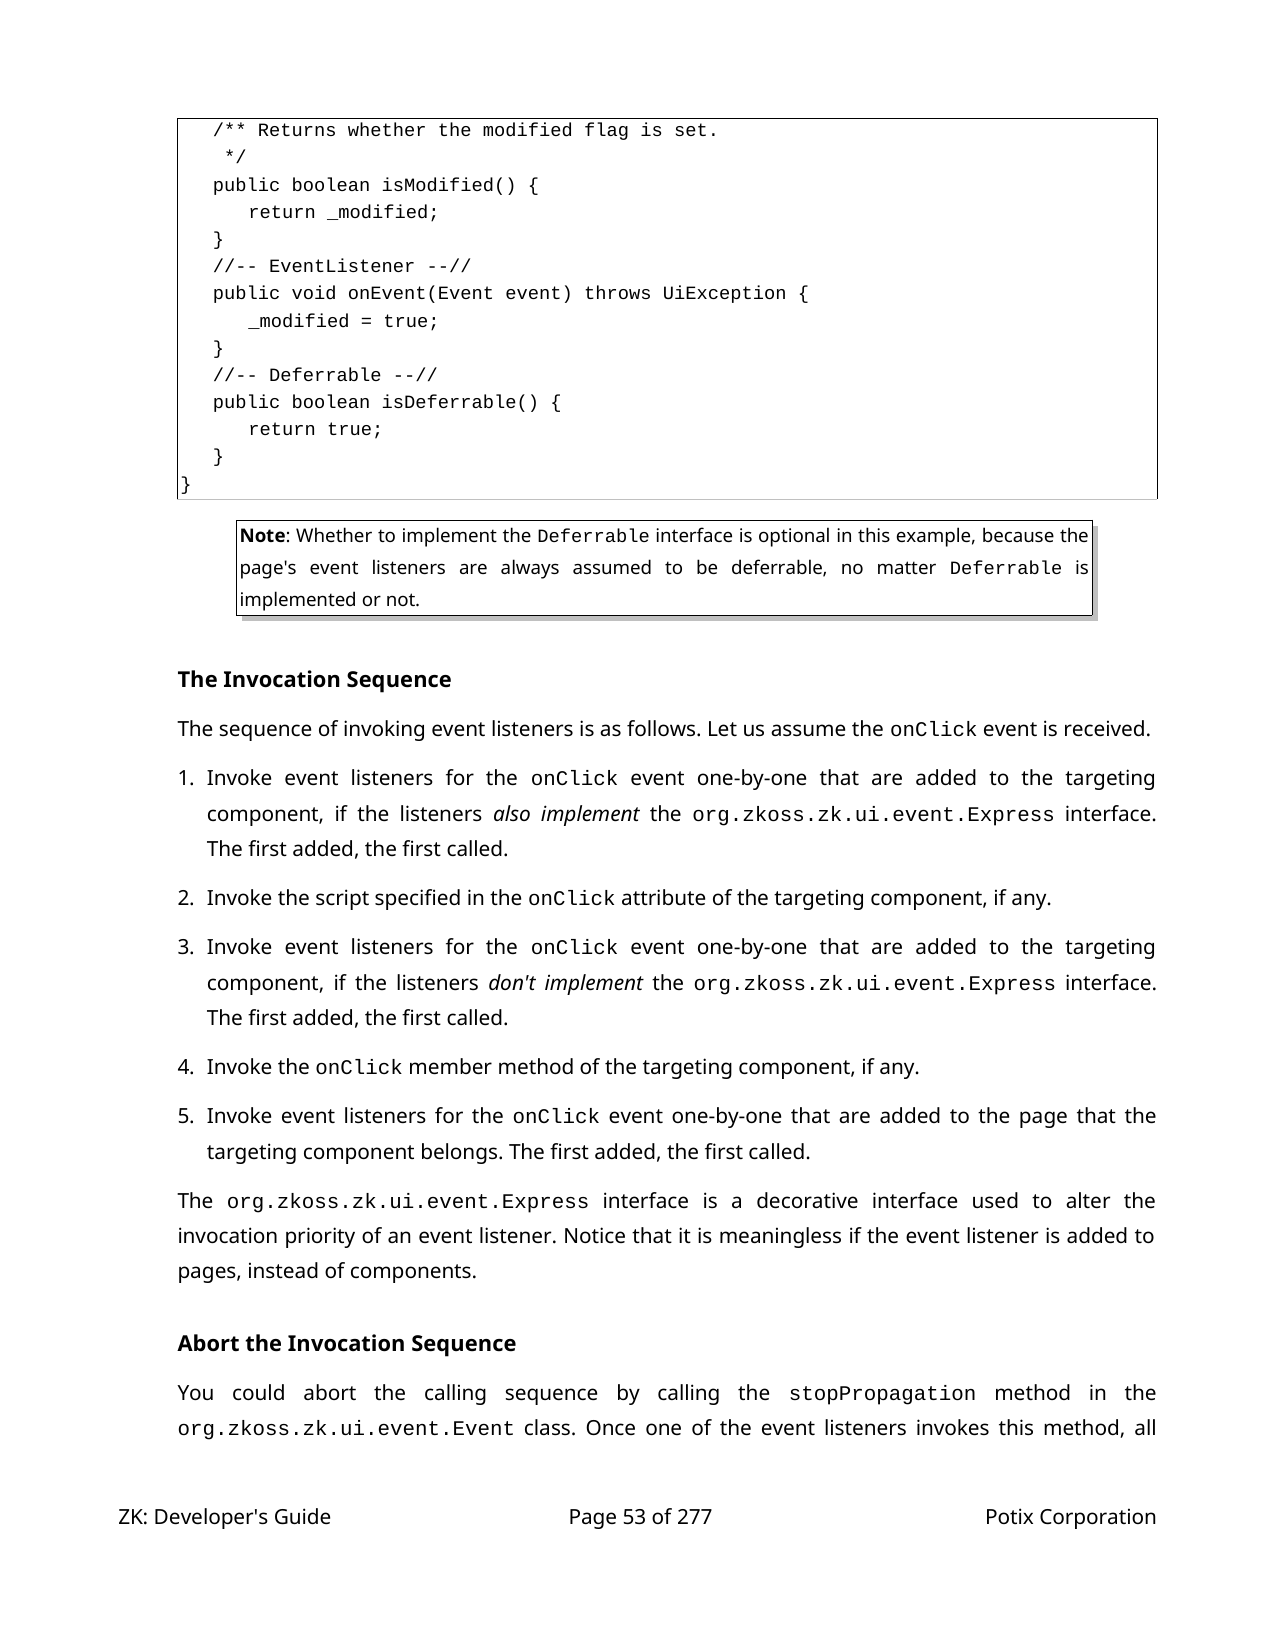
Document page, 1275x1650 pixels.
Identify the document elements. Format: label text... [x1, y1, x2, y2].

list Invoke the onClick member method of the targeting component, if any. [177, 1052, 1157, 1081]
text Note: Whether to implement the Deferrable interface is optional in this example, because the page's event listeners are always assumed to be deferrable, no matter Deferrable is implemented or not. [237, 521, 1092, 615]
text } [178, 336, 1157, 360]
text public boolean isModified() { [178, 172, 1157, 197]
text } [178, 444, 1157, 469]
text } [178, 227, 1157, 251]
subtitle The Invocation Sequence [177, 664, 1157, 694]
text _modified = true; [178, 308, 1157, 333]
list Invoke the script specified in the onClick attribute of the targeting component, if any. [177, 883, 1157, 912]
text The sequence of invoking event listeners is as follows. Let us assume the onClick event is received. [177, 714, 1157, 743]
text public boolean isDeferrable() { [178, 390, 1157, 414]
list Invoke event listeners for the onClick event one-by-one that are added to the targeting component, if the listeners don't implement the org.zkoss.zk.ui.event.Express interface. The first added, the first called. [177, 932, 1157, 1032]
list Invoke event listeners for the onClick event one-by-one that are added to the page that the targeting component belongs. The first added, the first called. [177, 1102, 1157, 1165]
text } [178, 472, 1157, 499]
text return true; [178, 417, 1157, 441]
text You could abort the calling sequence by calling the stopPropagation method in the org.zkoss.zk.ui.event.Event class. Once one of the event listeners invokes this method, all [177, 1378, 1157, 1442]
text The org.zkoss.zk.ui.event.Express interface is a decorative interface used to alter the invocation priority of an event listener. Notice that it is meaningless if the event listener is added to pages, instead of components. [177, 1186, 1157, 1285]
text public void onEvent(Event event) throws UiException { [178, 281, 1157, 306]
text /** Returns whether the modified flag is set. [178, 119, 1157, 142]
list Invoke event listeners for the onClick event one-by-one that are added to the targeting component, if the listeners also implement the org.zkoss.zk.ui.event.Express interface. The first added, the first called. [177, 763, 1157, 863]
text */ [178, 145, 1157, 169]
subtitle Abort the Invocation Sequence [177, 1327, 1157, 1357]
text return _modified; [178, 200, 1157, 224]
text //-- EventListener --// [178, 254, 1157, 278]
text //-- Deferrable --// [178, 363, 1157, 387]
